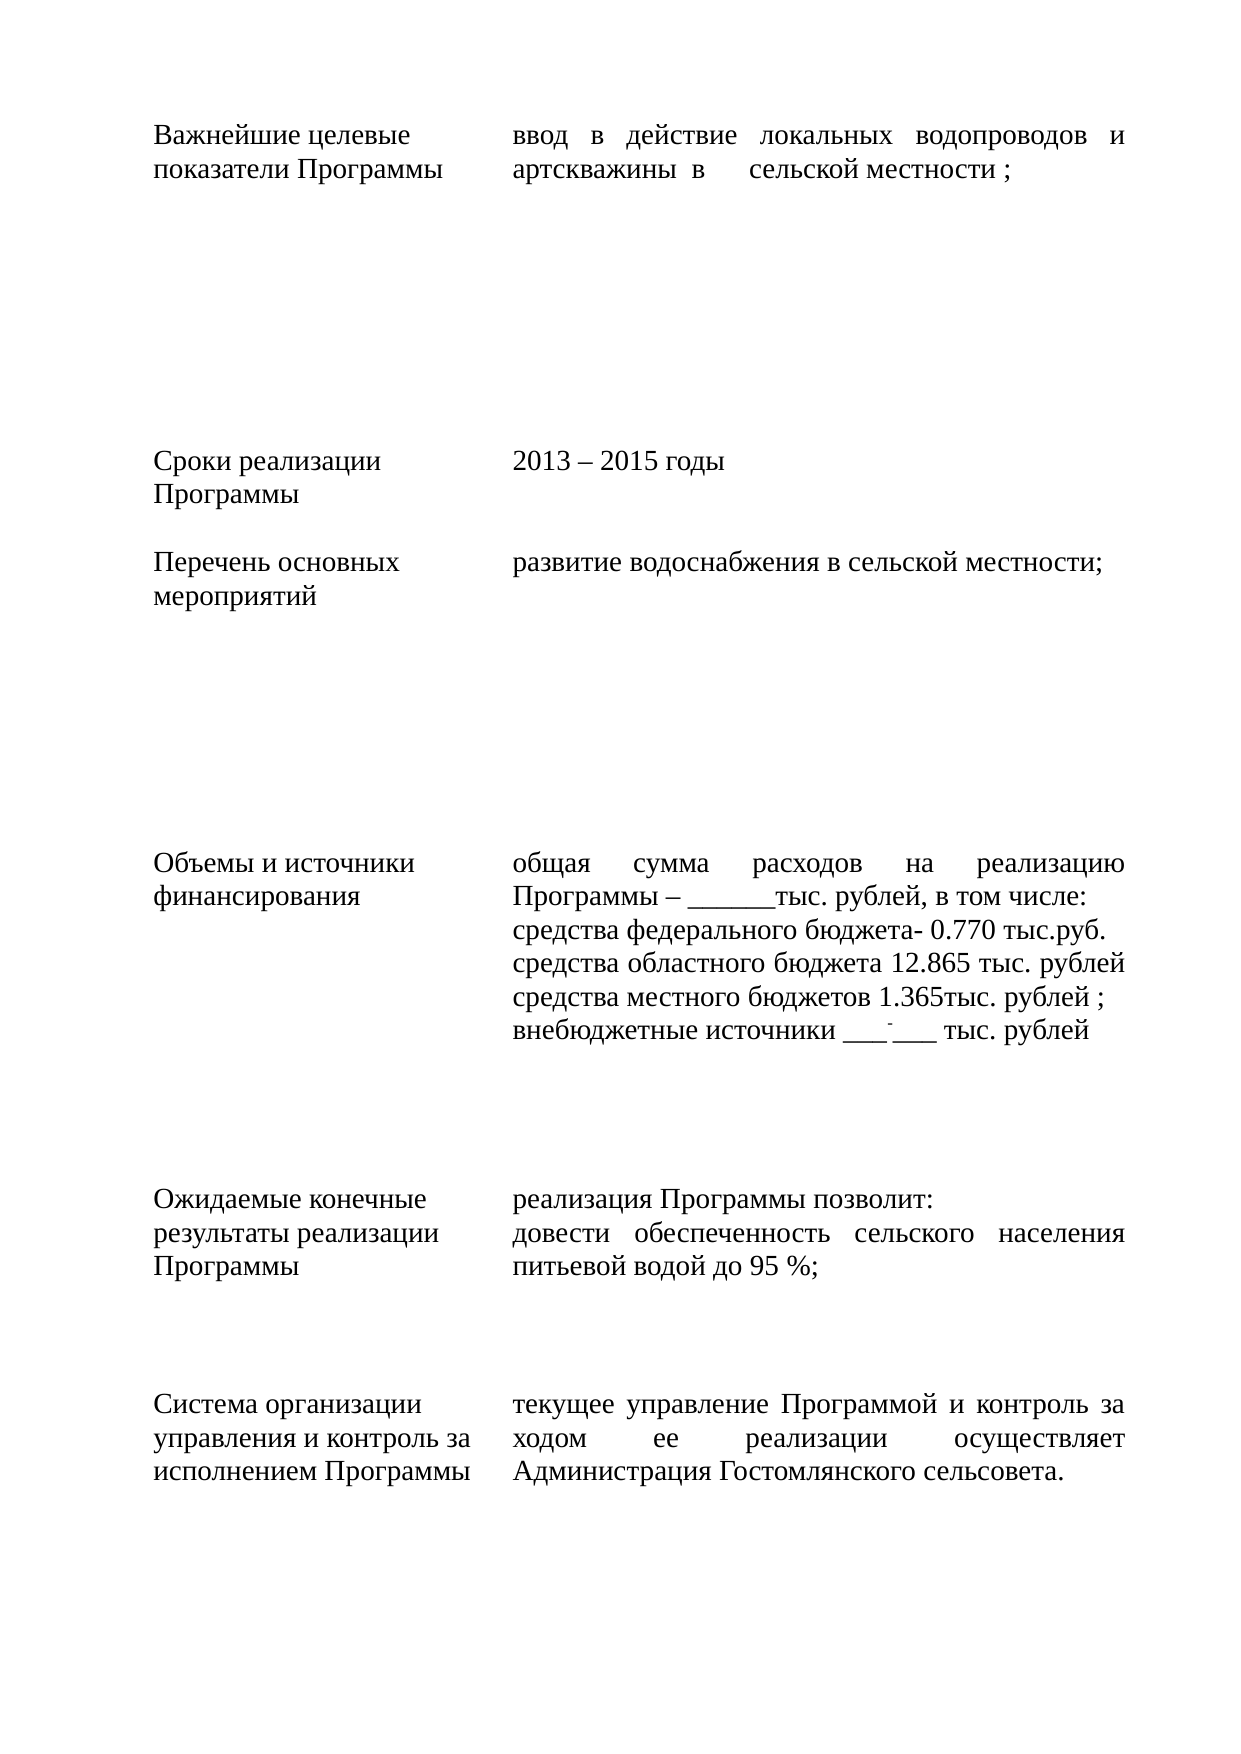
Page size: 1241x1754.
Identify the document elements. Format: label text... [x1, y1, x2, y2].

table_cell общая сумма расходов на реализацию Программы – ______тыс. рублей, в том числе: средства федерального бюджета- 0.770 тыс.руб. средства областного бюджета 12.865 тыс. рублей средства местного бюджетов 1.365тыс. рублей ; внебюджетные источники ___-___ тыс. рублей [501, 845, 1137, 1148]
table_cell 2013 – 2015 годы [501, 443, 1137, 511]
table_cell [501, 1148, 1137, 1181]
table_cell [142, 1353, 501, 1386]
table_cell текущее управление Программой и контроль за ходом ее реализации осуществляет Администрация Гостомлянского сельсовета. [501, 1386, 1137, 1588]
table_cell [142, 409, 501, 443]
table_cell [142, 1148, 501, 1181]
table_cell Перечень основных мероприятий [142, 544, 501, 811]
table_cell [142, 511, 501, 544]
table_cell [501, 409, 1137, 443]
table_cell Сроки реализации Программы [142, 443, 501, 511]
table_cell [142, 811, 501, 845]
table_cell Система организации управления и контроль за исполнением Программы [142, 1386, 501, 1588]
table_cell [501, 811, 1137, 845]
table_cell [501, 1353, 1137, 1386]
table_cell [501, 511, 1137, 544]
table_cell ввод в действие локальных водопроводов и артскважины в сельской местности ; [501, 117, 1137, 409]
table_cell Важнейшие целевые показатели Программы [142, 117, 501, 409]
table_cell развитие водоснабжения в сельской местности; [501, 544, 1137, 811]
table_cell Объемы и источники финансирования [142, 845, 501, 1148]
table_cell Ожидаемые конечные результаты реализации Программы [142, 1181, 501, 1353]
table_cell реализация Программы позволит: довести обеспеченность сельского населения питьевой водой до 95 %; [501, 1181, 1137, 1353]
